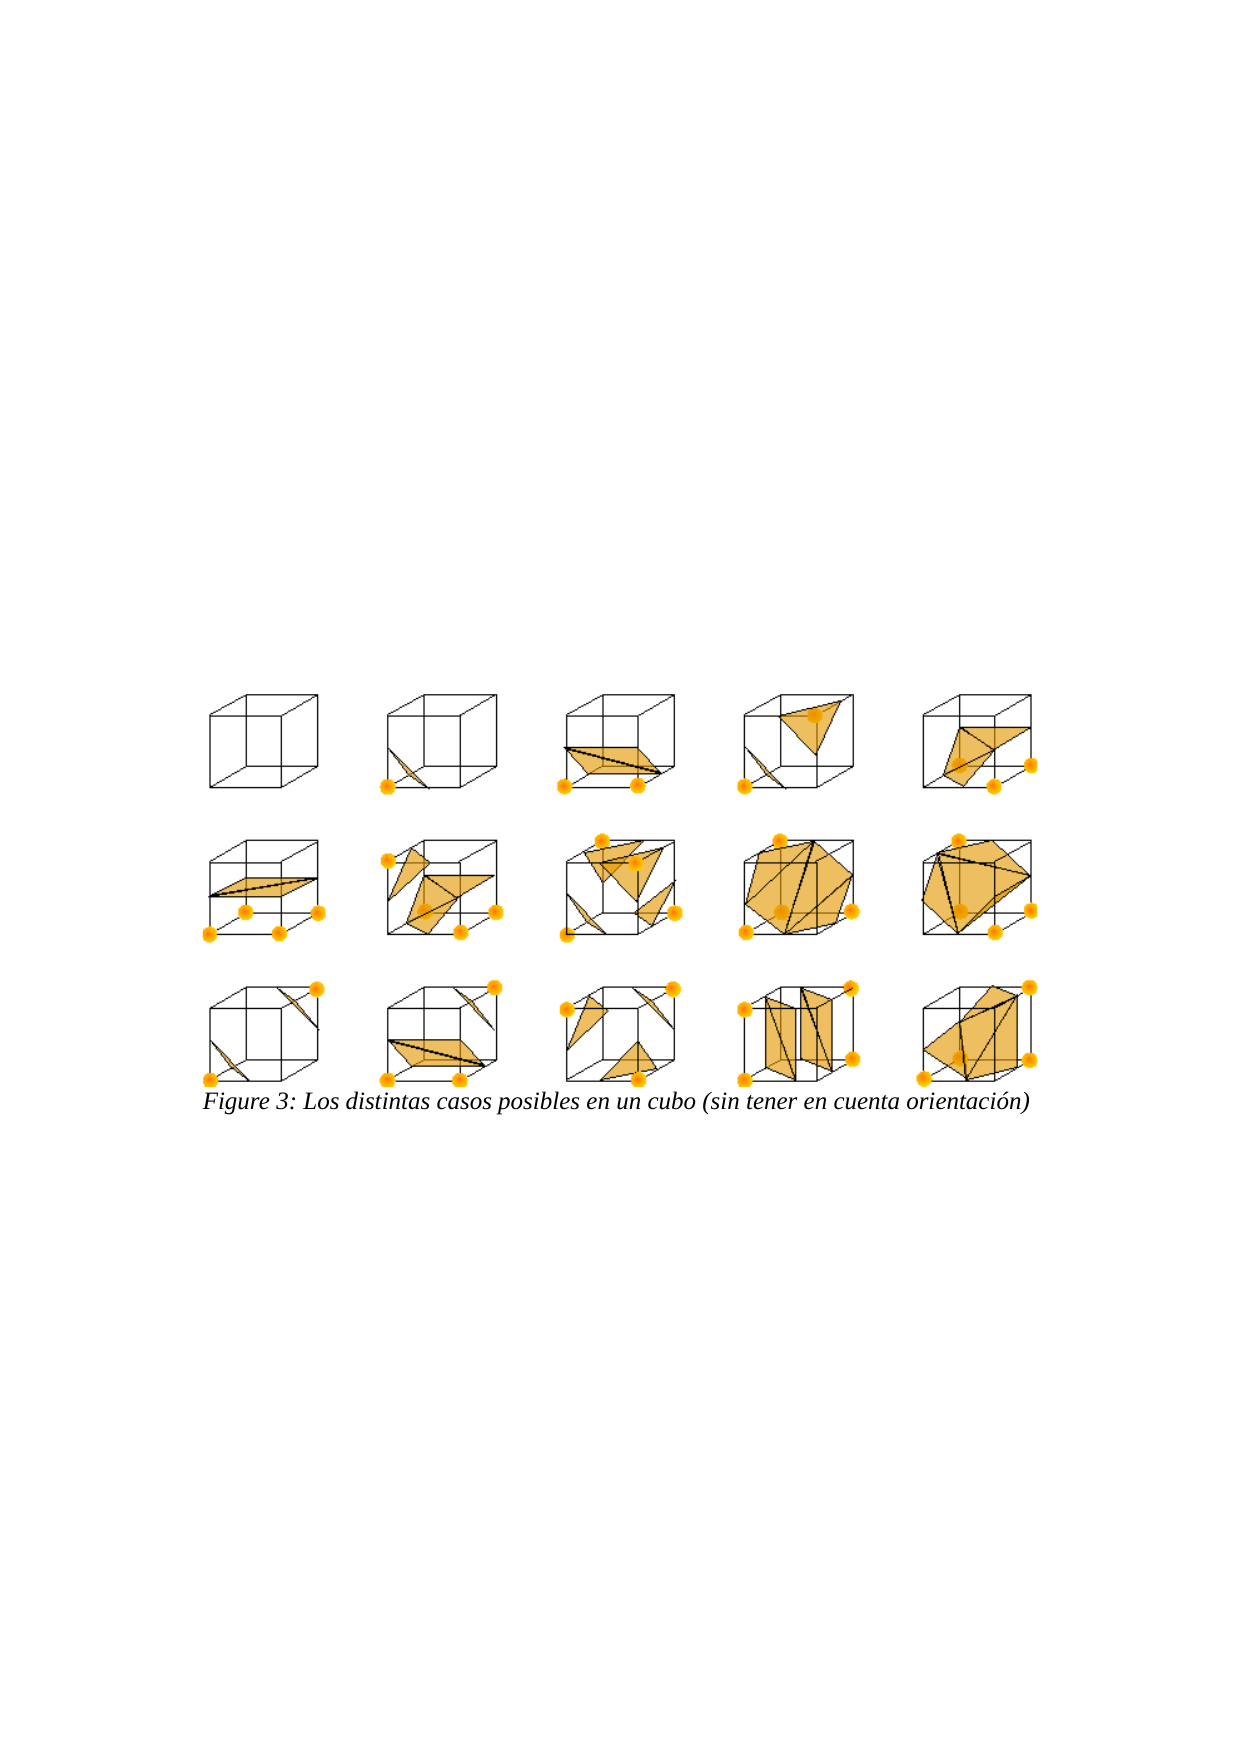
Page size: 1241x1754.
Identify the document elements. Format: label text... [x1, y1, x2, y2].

picture [202, 693, 1038, 1087]
text Cubos de marcha es el algoritmo que finalmente se implementó para representar la superficie del terreno. Es un algoritmo de gráficos por computadora originalmente publicado en SIGGRAPH en 1987 por Lorensen y Cline. Se usa para crear superficies poligonales como representación de una isosuperficie de un campo escalar 3D. En concreto, dado un campo tridimensional escalar de valores numéricos en el que se encuentra un volumen, cada punto dentro del volumen teniendo un valor mayor o igual que la constante isolevel y cada punto fuera del volumen teniendo un valor de menos de isolevel, el algoritmo puede crear la superficie aproximada entre el volumen y las afueras colocando una malla de triángulos entre ellos. Este proceso es simplificado dividiendo el espacio en cubos que comparten caras, donde un lado de un cubo será cortado por la superficie si de los dos vertices que lo forman 1 se encuentra dentro del volumen y el otro fuera. Así, dado los 8 vértices del cubo, hay 256 (2^8) posibles combinaciones de polígonos dentro del cubo que corten los lados. [118, 303, 1122, 662]
text La dificultad a la que se enfrenta representar así un volumen es la gran cantidad de combinaciones posibles y la necesidad de que aquellas combinaciones conecten correctamente entre los cubos para formar la malla. Esto requeriría además bastante computación para generar los triángulos de cada cubo individual. Sin embargo, el algoritmo de cubos de marcha toma ventaja del numero limitado de combinaciones posibles en cada cubo, guardando todas estas posibilidades en lookup tables. Estos lookup tables guardan las 256 combinaciones posibles de triángulos y ahorran mucho tiempo de cómputo, acelerando la generación de las mallas. [118, 947, 1122, 1316]
subtitle Marching cubes, ¿Qué es? [118, 253, 1122, 291]
text apto para la creación de un terreno altamente tres dimensional, no permite crear aperturas para cuevas en su superficie fácilmente. Por estas razones, rápidamente descarté la idea de usar los objetos terreno nativos de Unity y me centré en el algoritmo de cubos de marcha. [118, 118, 1122, 213]
text Figure 3: Los distintas casos posibles en un cubo (sin tener en cuenta orientación) [203, 1087, 1038, 1115]
